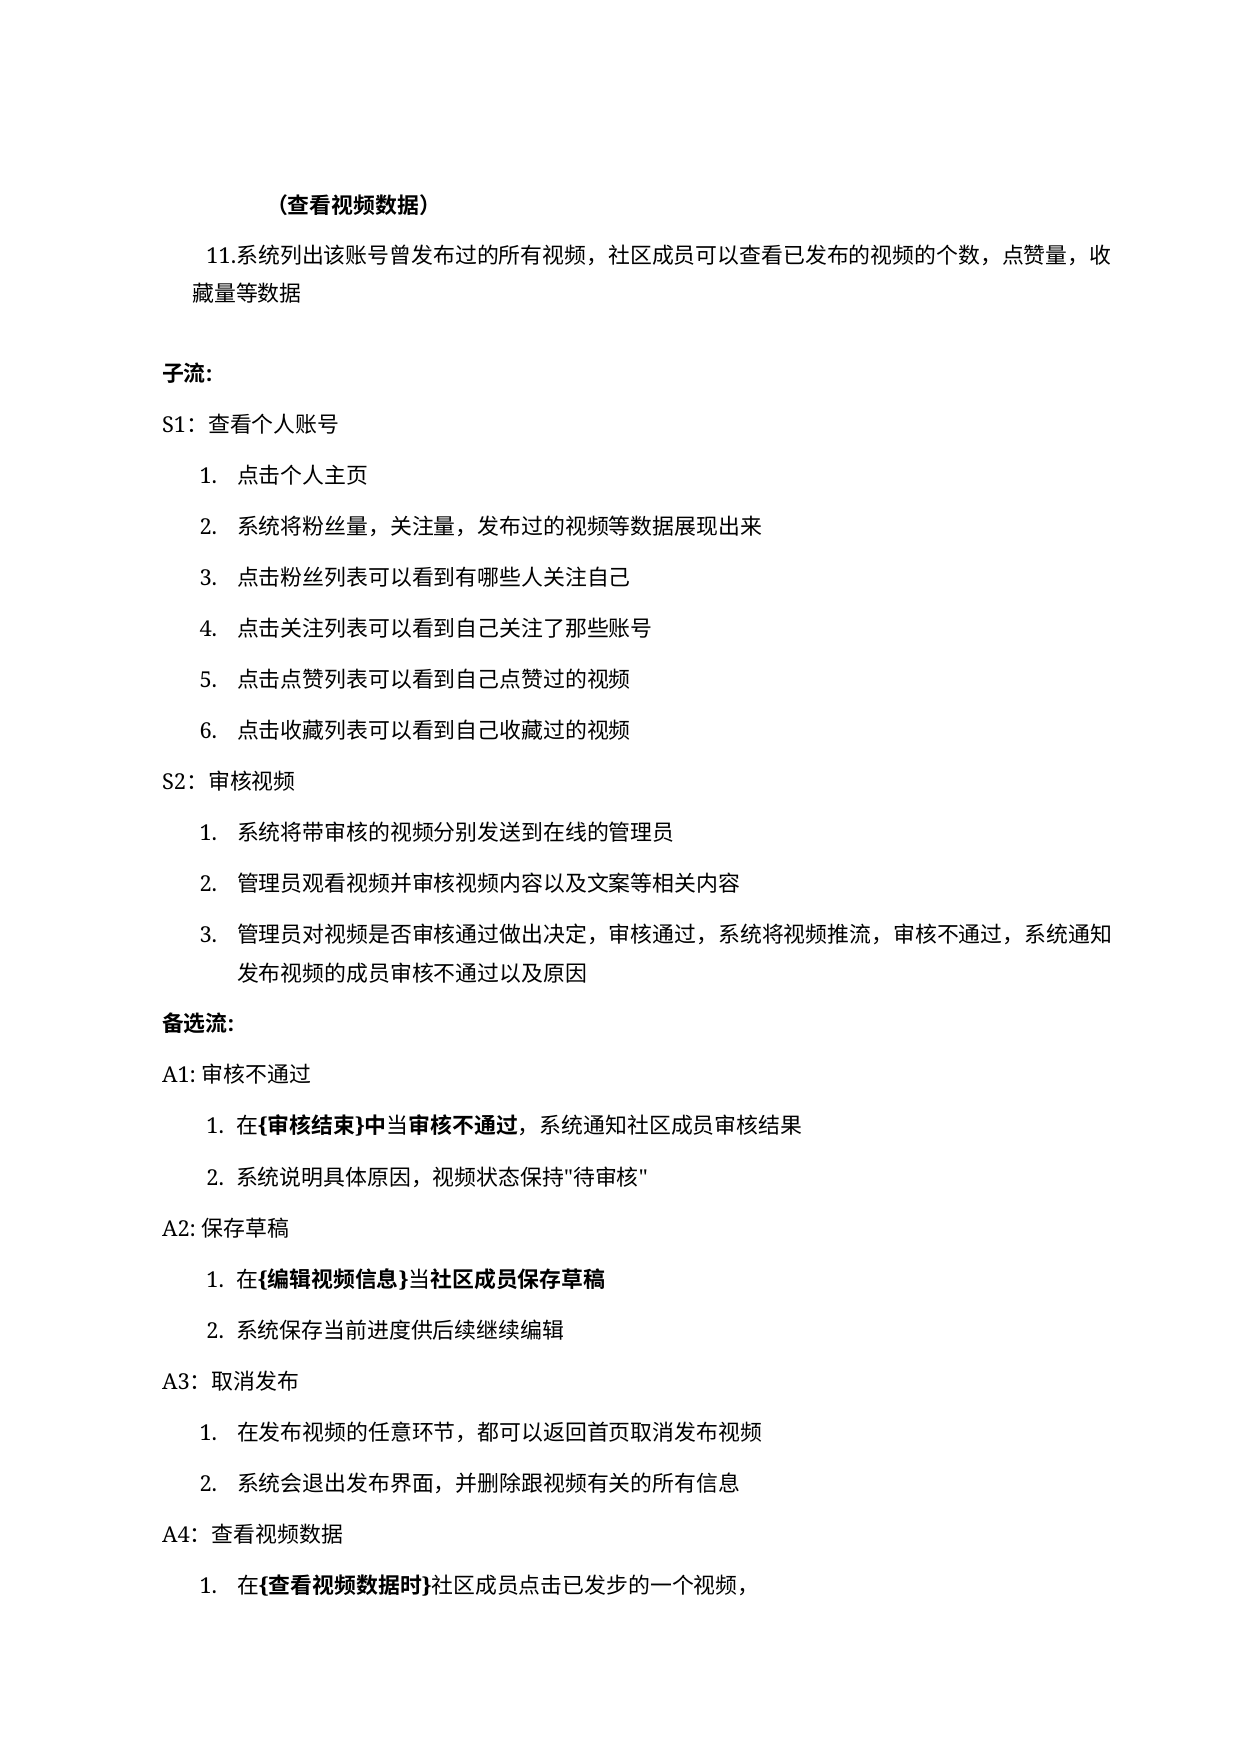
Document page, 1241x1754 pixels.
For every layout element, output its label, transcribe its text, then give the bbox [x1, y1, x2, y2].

list 在{查看视频数据时}社区成员点击已发步的一个视频， [199, 1568, 1122, 1599]
text A3：取消发布 [118, 1364, 1122, 1395]
list （查看视频数据） [236, 188, 1122, 219]
list 点击关注列表可以看到自己关注了那些账号 [199, 611, 1122, 643]
list 在发布视频的任意环节，都可以返回首页取消发布视频 [199, 1415, 1122, 1446]
text 备选流: [118, 1006, 1122, 1038]
list 系统说明具体原因，视频状态保持"待审核" [162, 1159, 1122, 1191]
text A1: 审核不通过 [118, 1057, 1122, 1089]
list 管理员对视频是否审核通过做出决定，审核通过，系统将视频推流，审核不通过，系统通知发布视频的成员审核不通过以及原因 [199, 917, 1122, 987]
list 点击粉丝列表可以看到有哪些人关注自己 [199, 560, 1122, 592]
list 管理员观看视频并审核视频内容以及文案等相关内容 [199, 866, 1122, 898]
list 系统将粉丝量，关注量，发布过的视频等数据展现出来 [199, 509, 1122, 541]
text S2：审核视频 [118, 764, 1122, 796]
text A4：查看视频数据 [118, 1517, 1122, 1548]
list 系统将带审核的视频分别发送到在线的管理员 [199, 815, 1122, 847]
list 在{审核结束}中当审核不通过，系统通知社区成员审核结果 [162, 1108, 1122, 1140]
text A2: 保存草稿 [118, 1211, 1122, 1242]
list 点击收藏列表可以看到自己收藏过的视频 [199, 713, 1122, 745]
list 点击个人主页 [199, 458, 1122, 490]
list 系统会退出发布界面，并删除跟视频有关的所有信息 [199, 1466, 1122, 1497]
text 子流: [118, 356, 1122, 388]
list 系统保存当前进度供后续继续编辑 [162, 1313, 1122, 1344]
list 系统列出该账号曾发布过的所有视频，社区成员可以查看已发布的视频的个数，点赞量，收藏量等数据 [162, 238, 1122, 308]
list 点击点赞列表可以看到自己点赞过的视频 [199, 662, 1122, 694]
text S1：查看个人账号 [118, 407, 1122, 439]
list 在{编辑视频信息}当社区成员保存草稿 [162, 1262, 1122, 1293]
